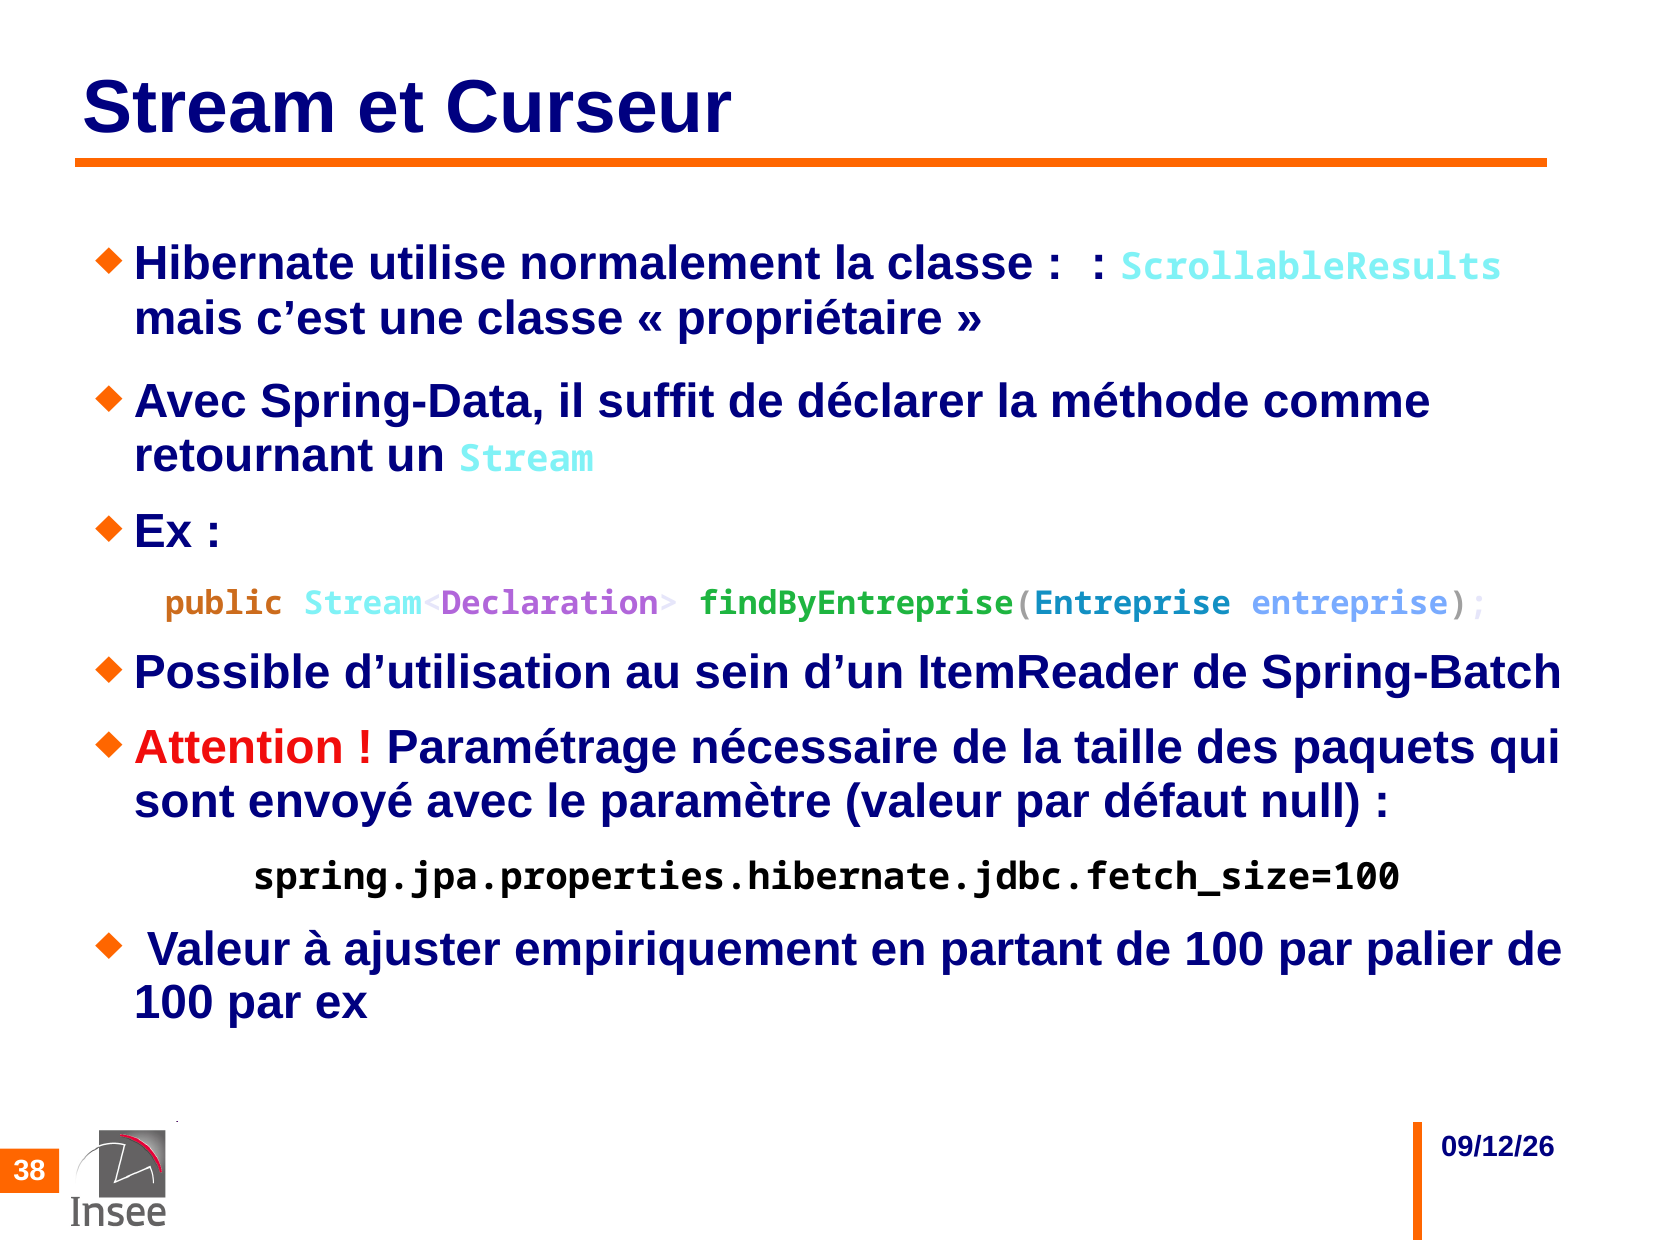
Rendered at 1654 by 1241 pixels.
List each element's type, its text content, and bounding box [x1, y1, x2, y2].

title Stream et Curseur [82, 49, 1619, 163]
picture [62, 1121, 178, 1241]
list Hibernate utilise normalement la classe : : ScrollableResults mais c’est une classe « propriétaire » Avec Spring-Data, il suffit de déclarer la méthode comme retournant un Stream Ex : public Stream<Declaration> findByEntreprise(Entreprise entreprise); Possible d’utilisation au sein d’un ItemReader de Spring-Batch Attention ! Paramétrage nécessaire de la taille des paquets qui sont envoyé avec le paramètre (valeur par défaut null) : spring.jpa.properties.hibernate.jdbc.fetch_size=100 Valeur à ajuster empiriquement en partant de 100 par palier de 100 par ex [82, 236, 1571, 1075]
